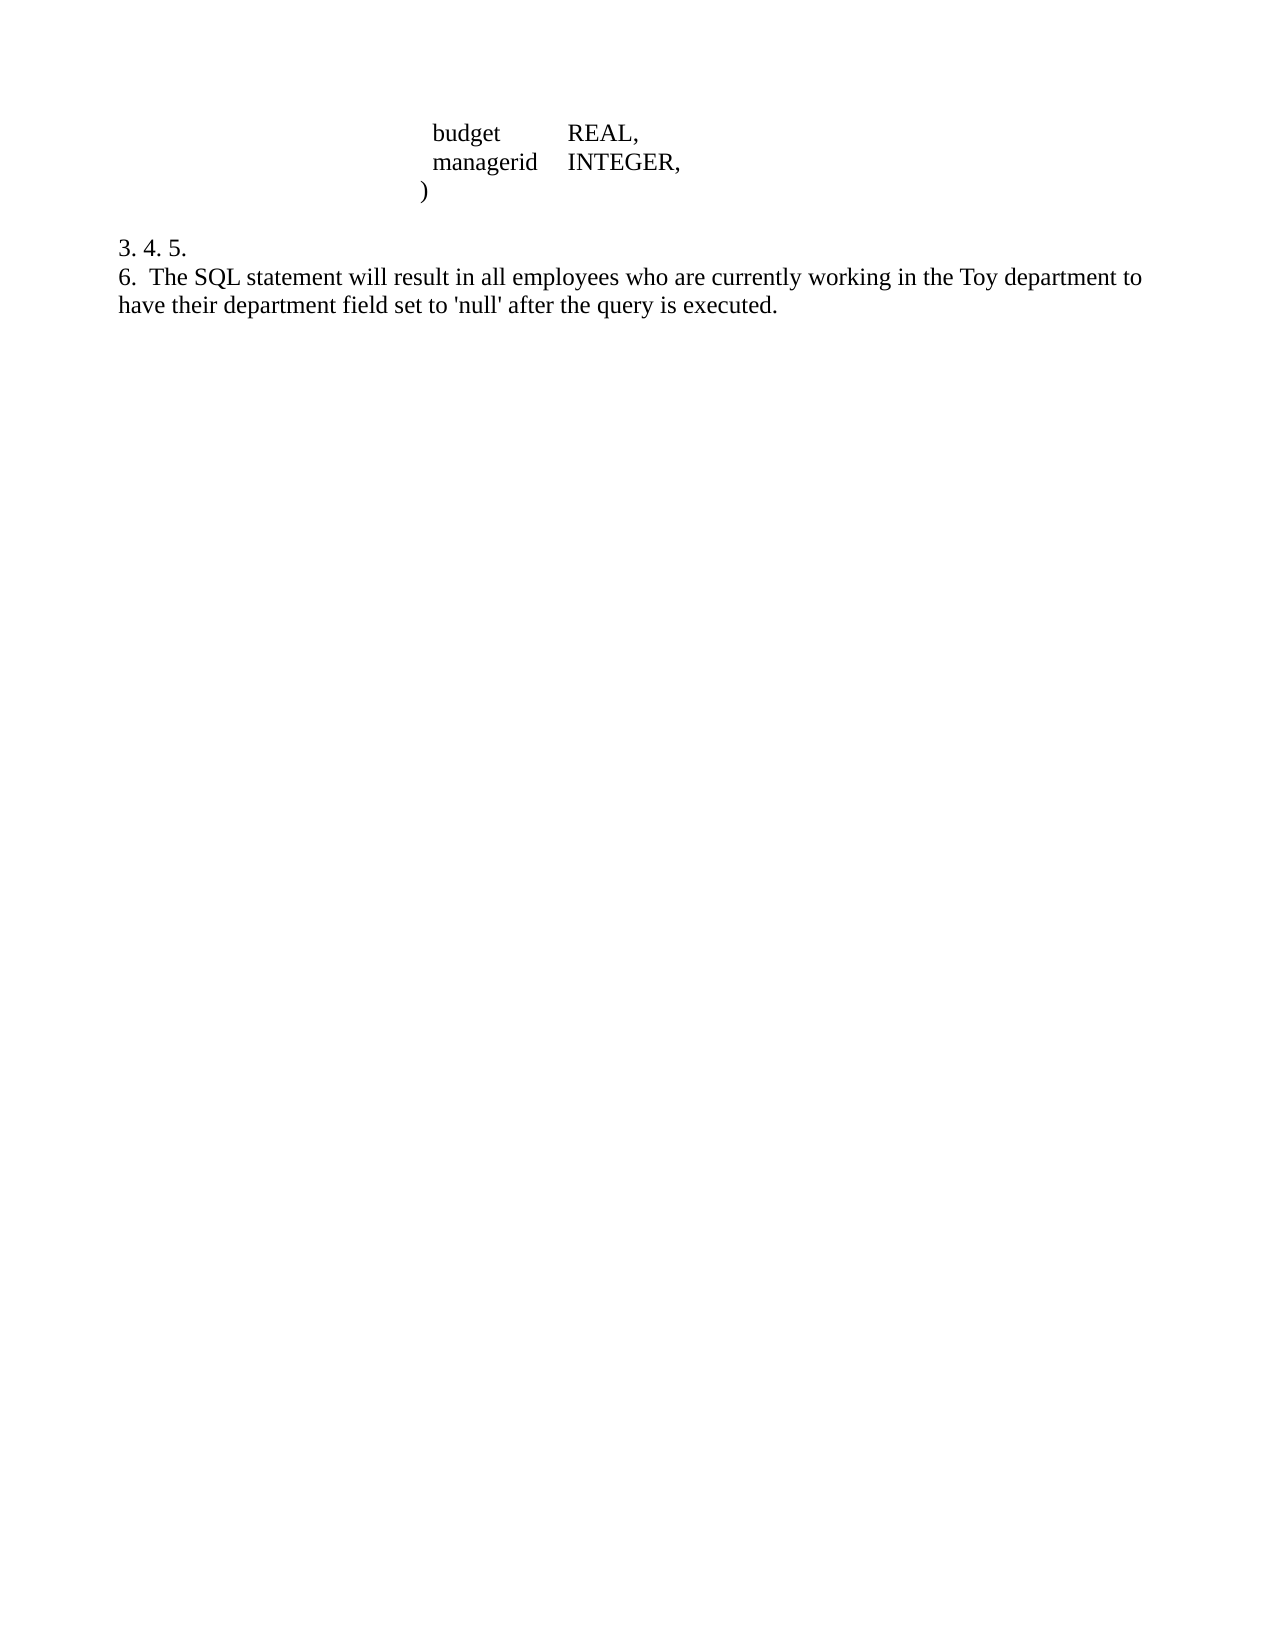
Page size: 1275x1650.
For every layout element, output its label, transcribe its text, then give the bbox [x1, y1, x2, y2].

text 3. 4. 5. [118, 233, 1157, 262]
text managerid INTEGER, [118, 147, 1157, 176]
text ) [118, 176, 1157, 204]
text 6. The SQL statement will result in all employees who are currently working in the Toy department to have their department field set to 'null' after the query is executed. [118, 262, 1157, 319]
text budget REAL, [118, 118, 1157, 147]
